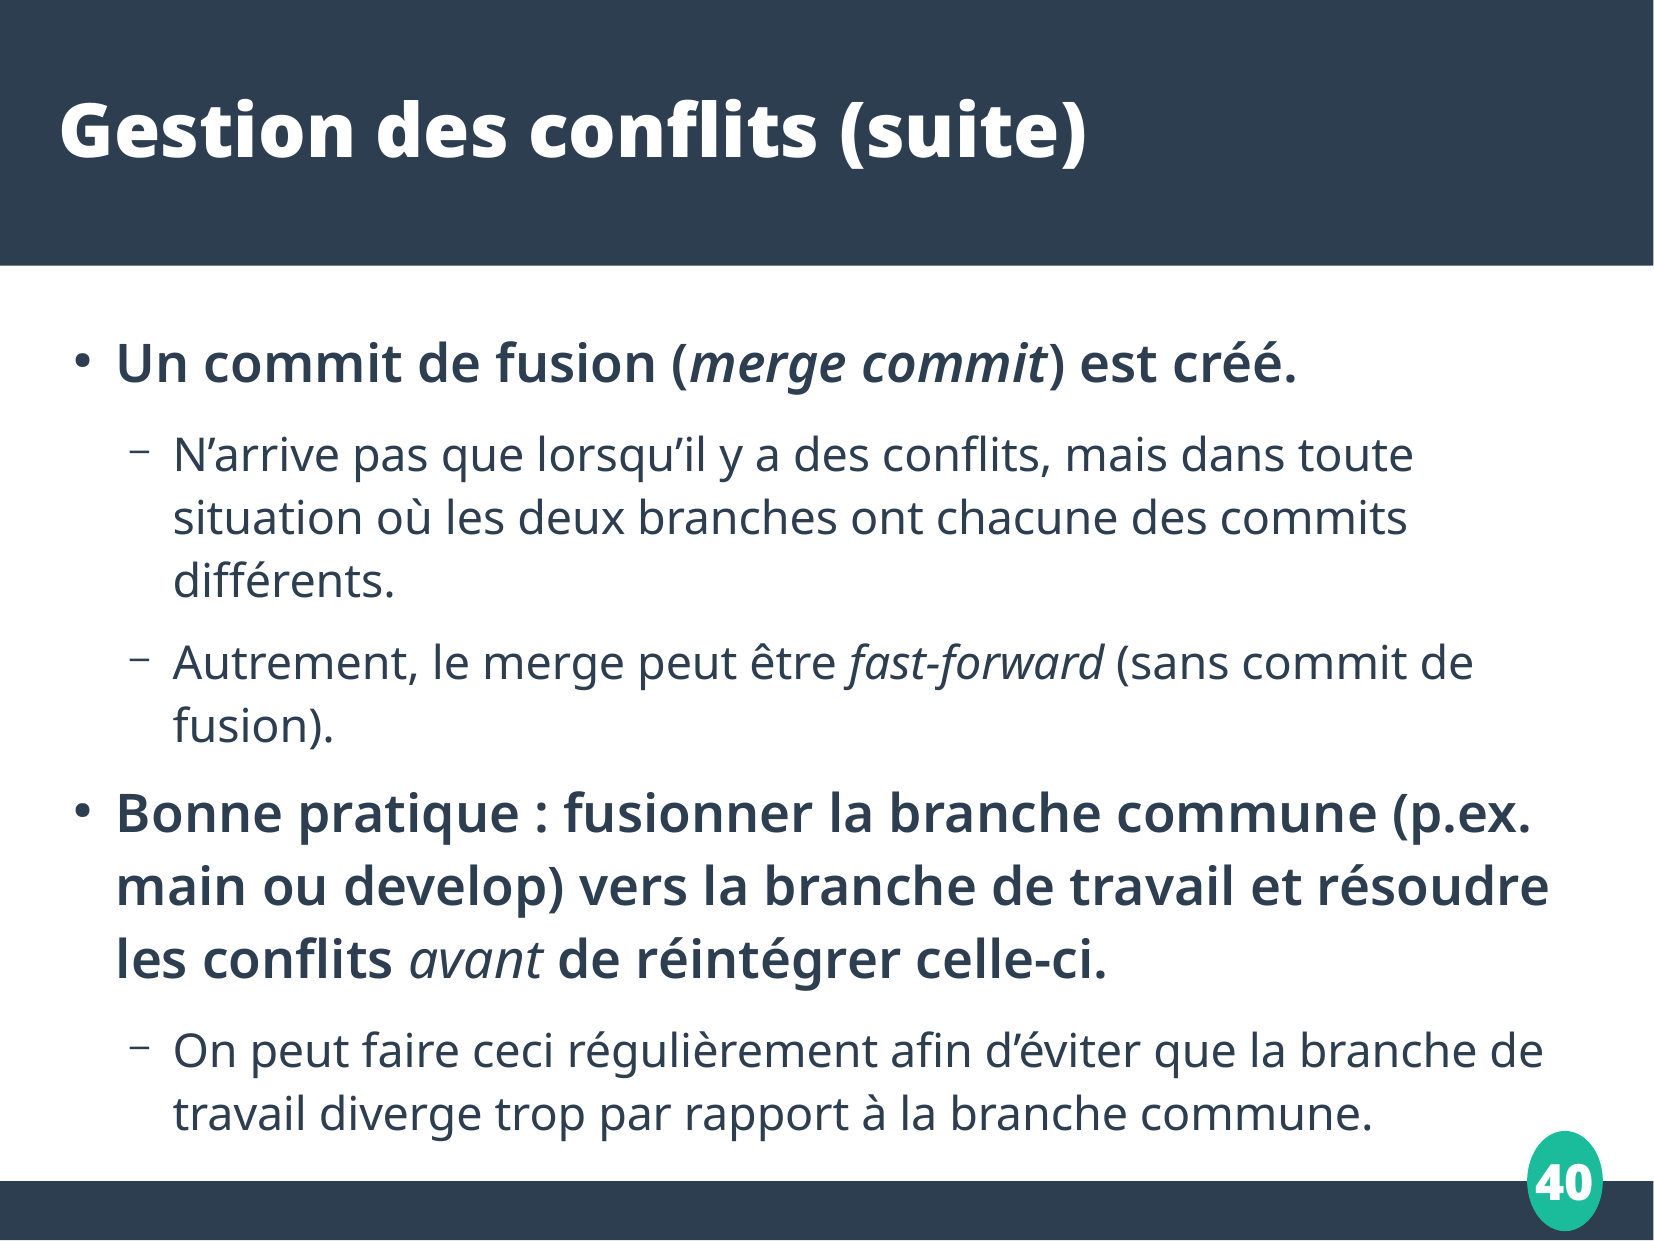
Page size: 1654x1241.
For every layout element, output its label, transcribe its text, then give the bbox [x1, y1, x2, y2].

list Un commit de fusion (merge commit) est créé. N’arrive pas que lorsqu’il y a des conflits, mais dans toute situation où les deux branches ont chacune des commits différents. Autrement, le merge peut être fast-forward (sans commit de fusion). Bonne pratique : fusionner la branche commune (p.ex. main ou develop) vers la branche de travail et résoudre les conflits avant de réintégrer celle-ci. On peut faire ceci régulièrement afin d’éviter que la branche de travail diverge trop par rapport à la branche commune. [59, 324, 1595, 1152]
title Gestion des conflits (suite) [59, 49, 1595, 207]
